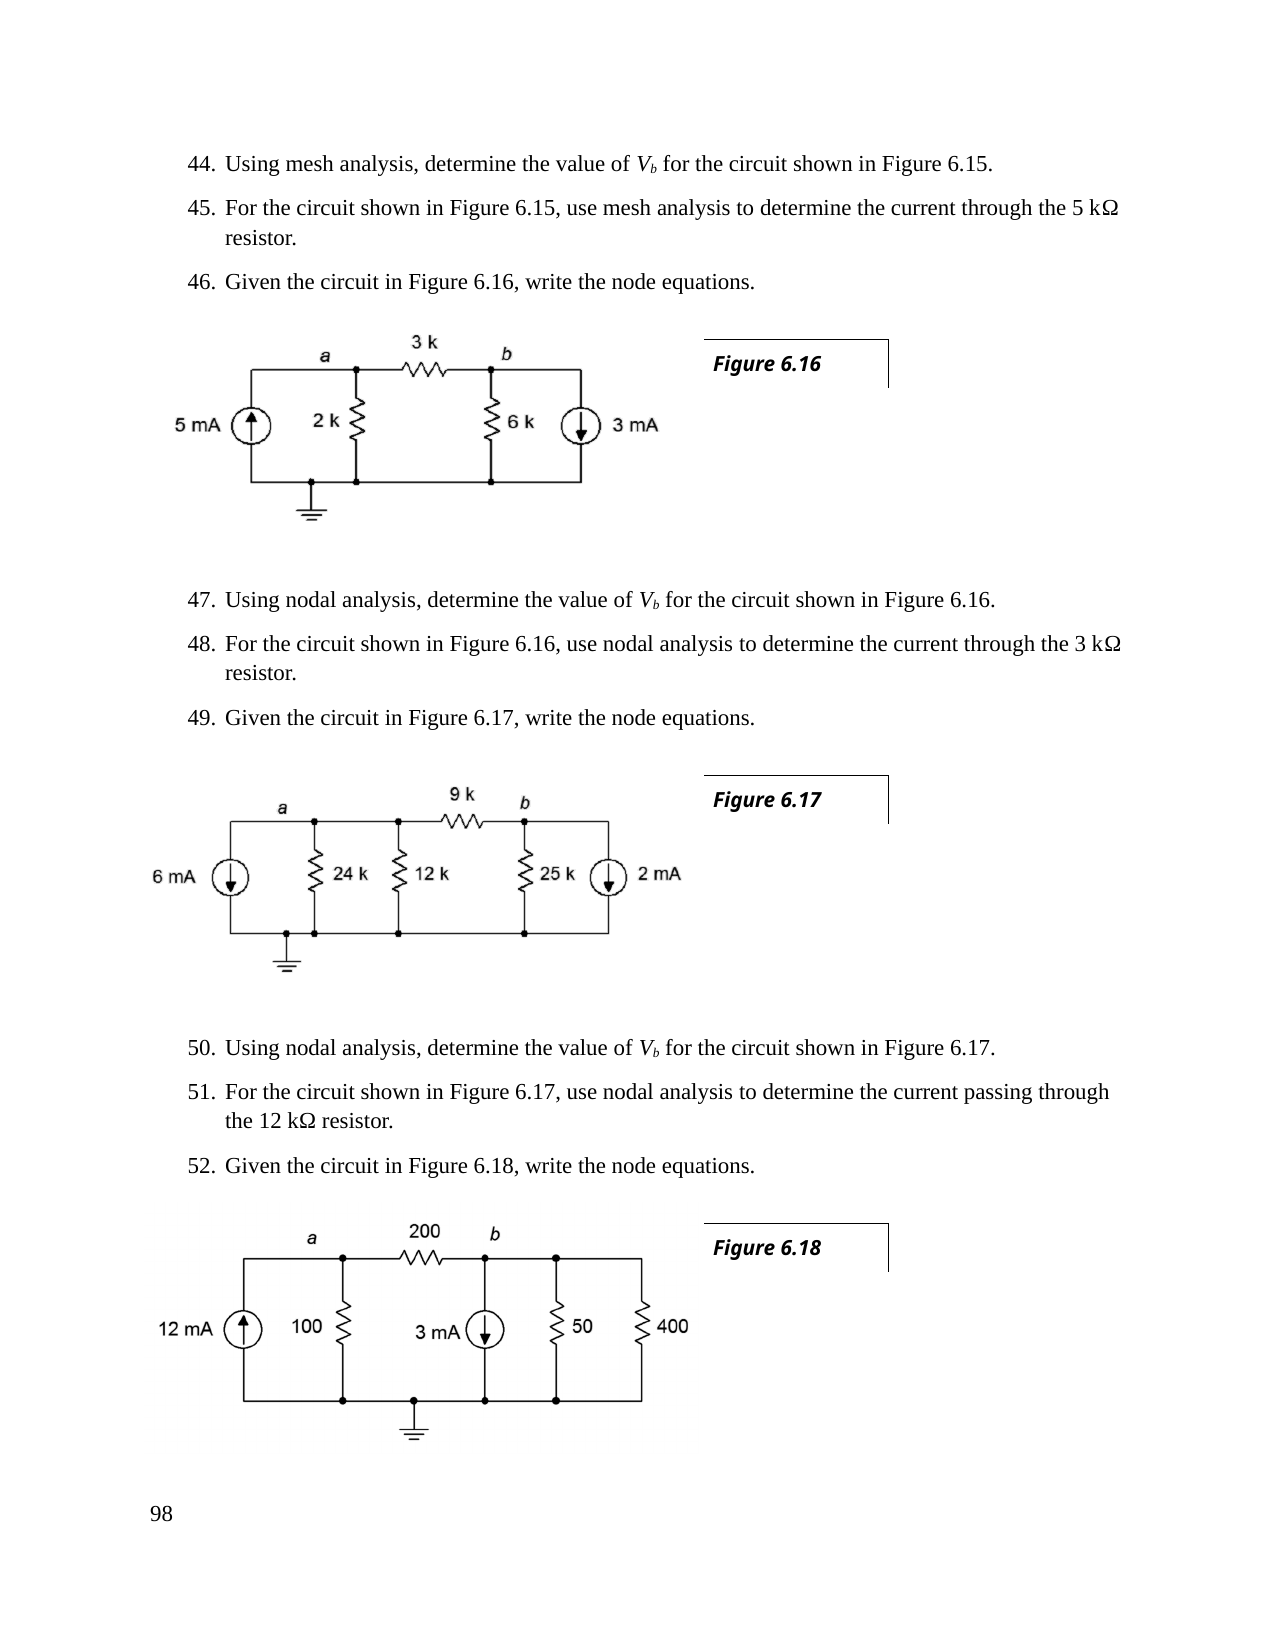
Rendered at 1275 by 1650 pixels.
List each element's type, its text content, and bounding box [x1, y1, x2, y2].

list Figure 6.16 [713, 349, 879, 377]
list Using mesh analysis, determine the value of Vb for the circuit shown in Figure 6.15. [187, 150, 1125, 176]
text Figure 6.18 [713, 1233, 879, 1261]
list Using nodal analysis, determine the value of Vb for the circuit shown in Figure 6.17. [187, 1034, 1125, 1060]
picture [143, 1202, 699, 1454]
list Figure 6.17 [713, 785, 879, 813]
list Using nodal analysis, determine the value of Vb for the circuit shown in Figure 6.16. [187, 586, 1125, 612]
picture [161, 313, 672, 542]
list Given the circuit in Figure 6.18, write the node equations. [187, 1152, 1125, 1178]
list For the circuit shown in Figure 6.17, use nodal analysis to determine the current passing through the 12 kΩ resistor. [187, 1078, 1125, 1134]
list For the circuit shown in Figure 6.16, use nodal analysis to determine the current through the 3 kΩ resistor. [187, 630, 1125, 686]
list For the circuit shown in Figure 6.15, use mesh analysis to determine the current through the 5 kΩ resistor. [187, 194, 1125, 250]
picture [143, 762, 699, 990]
list Given the circuit in Figure 6.17, write the node equations. [187, 704, 1125, 730]
list Given the circuit in Figure 6.16, write the node equations. [187, 268, 1125, 294]
